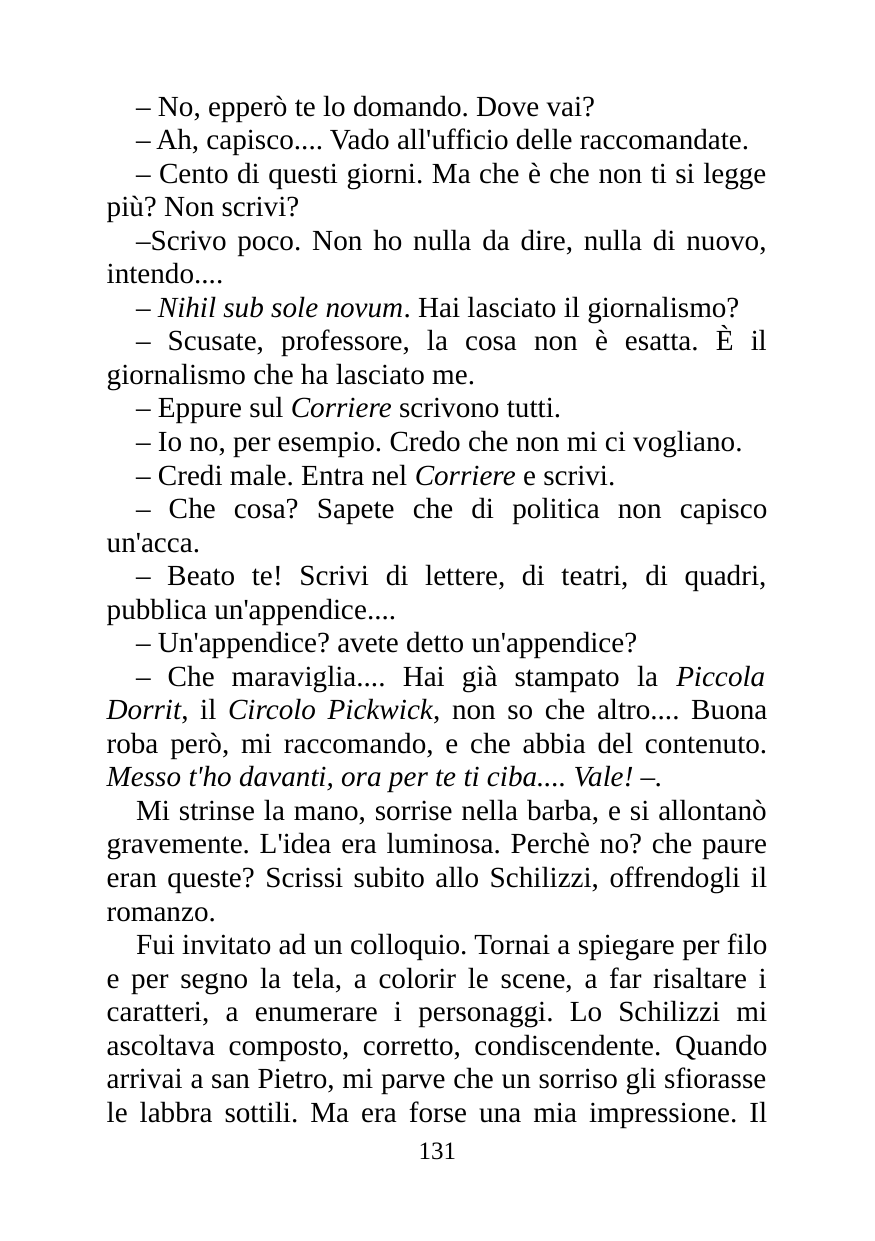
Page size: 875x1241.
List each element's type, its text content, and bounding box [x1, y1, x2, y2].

text – No, epperò te lo domando. Dove vai? [106, 89, 768, 122]
text Mi strinse la mano, sorrise nella barba, e si allontanò gravemente. L'idea era luminosa. Perchè no? che paure eran queste? Scrissi subito allo Schilizzi, offrendogli il romanzo. [106, 793, 768, 927]
text –Scrivo poco. Non ho nulla da dire, nulla di nuovo, intendo.... [106, 223, 768, 290]
text – Credi male. Entra nel Corriere e scrivi. [106, 458, 768, 491]
text Fui invitato ad un colloquio. Tornai a spiegare per filo e per segno la tela, a colorir le scene, a far risaltare i caratteri, a enumerare i personaggi. Lo Schilizzi mi ascoltava composto, corretto, condiscendente. Quando arrivai a san Pietro, mi parve che un sorriso gli sfiorasse le labbra sottili. Ma era forse una mia impressione. Il [106, 927, 768, 1128]
text – Beato te! Scrivi di lettere, di teatri, di quadri, pubblica un'appendice.... [106, 558, 768, 625]
text – Io no, per esempio. Credo che non mi ci vogliano. [106, 424, 768, 458]
text – Eppure sul Corriere scrivono tutti. [106, 391, 768, 424]
text – Nihil sub sole novum. Hai lasciato il giornalismo? [106, 290, 768, 323]
text – Che cosa? Sapete che di politica non capisco un'acca. [106, 491, 768, 558]
text – Ah, capisco.... Vado all'ufficio delle raccomandate. [106, 122, 768, 156]
text – Un'appendice? avete detto un'appendice? [106, 625, 768, 659]
text – Che maraviglia.... Hai già stampato la Piccola Dorrit, il Circolo Pickwick, non so che altro.... Buona roba però, mi raccomando, e che abbia del contenuto. Messo t'ho davanti, ora per te ti ciba.... Vale! –. [106, 659, 768, 793]
text – Scusate, professore, la cosa non è esatta. È il giornalismo che ha lasciato me. [106, 323, 768, 391]
text – Cento di questi giorni. Ma che è che non ti si legge più? Non scrivi? [106, 156, 768, 223]
